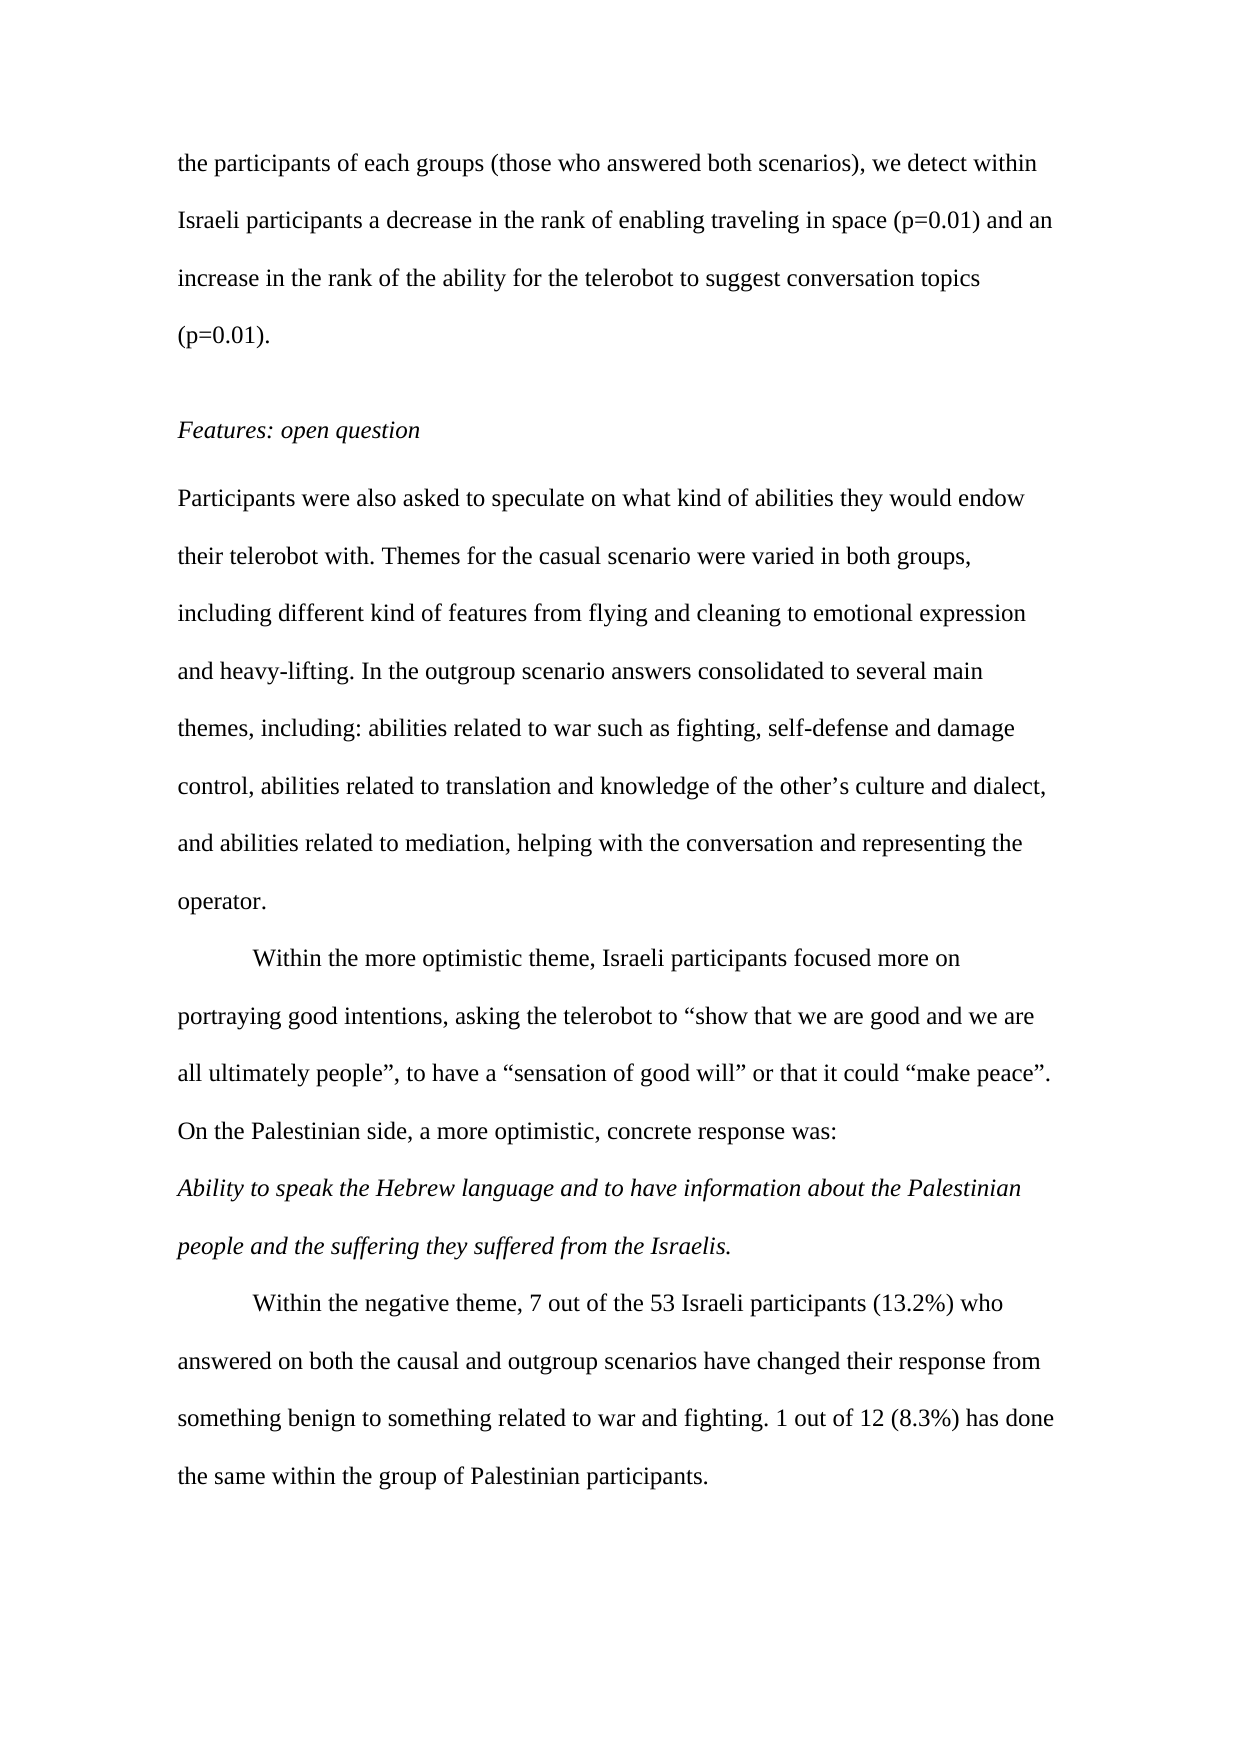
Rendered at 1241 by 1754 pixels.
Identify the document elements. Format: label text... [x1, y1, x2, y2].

text Ability to speak the Hebrew language and to have information about the Palestinian people and the suffering they suffered from the Israelis. [177, 1173, 1063, 1259]
text Within the negative theme, 7 out of the 53 Israeli participants (13.2%) who answered on both the causal and outgroup scenarios have changed their response from something benign to something related to war and fighting. 1 out of 12 (8.3%) has done the same within the group of Palestinian participants. [177, 1288, 1063, 1489]
text Participants were also asked to speculate on what kind of abilities they would endow their telerobot with. Themes for the casual scenario were varied in both groups, including different kind of features from flying and cleaning to emotional expression and heavy-lifting. In the outgroup scenario answers consolidated to several main themes, including: abilities related to war such as fighting, self-defense and damage control, abilities related to translation and knowledge of the other’s culture and dialect, and abilities related to mediation, helping with the conversation and representing the operator. [177, 483, 1063, 914]
text Within the more optimistic theme, Israeli participants focused more on portraying good intentions, asking the telerobot to “show that we are good and we are all ultimately people”, to have a “sensation of good will” or that it could “make peace”. On the Palestinian side, a more optimistic, concrete response was: [177, 943, 1063, 1144]
text the participants of each groups (those who answered both scenarios), we detect within Israeli participants a decrease in the rank of enabling traveling in space (p=0.01) and an increase in the rank of the ability for the telerobot to suggest conversation topics (p=0.01). [177, 148, 1063, 349]
subtitle Features: open question [177, 415, 1004, 444]
